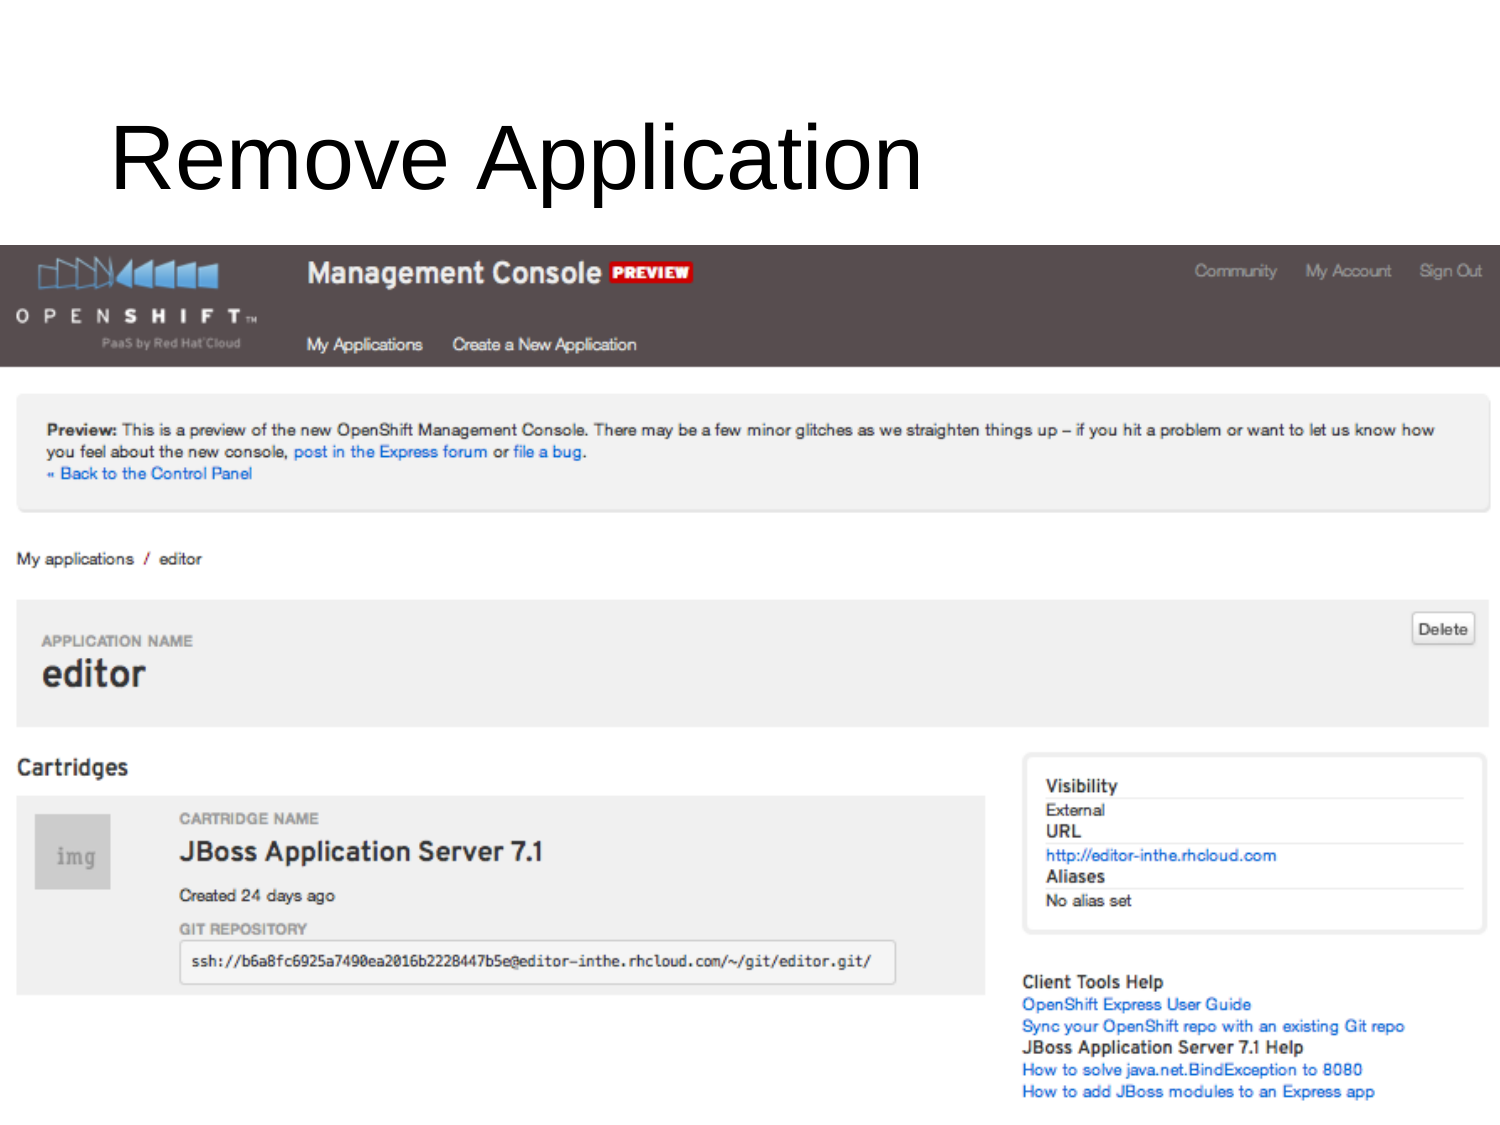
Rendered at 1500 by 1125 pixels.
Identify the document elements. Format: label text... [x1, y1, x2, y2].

picture [0, 245, 1500, 1125]
title Remove Application [94, 35, 1370, 245]
